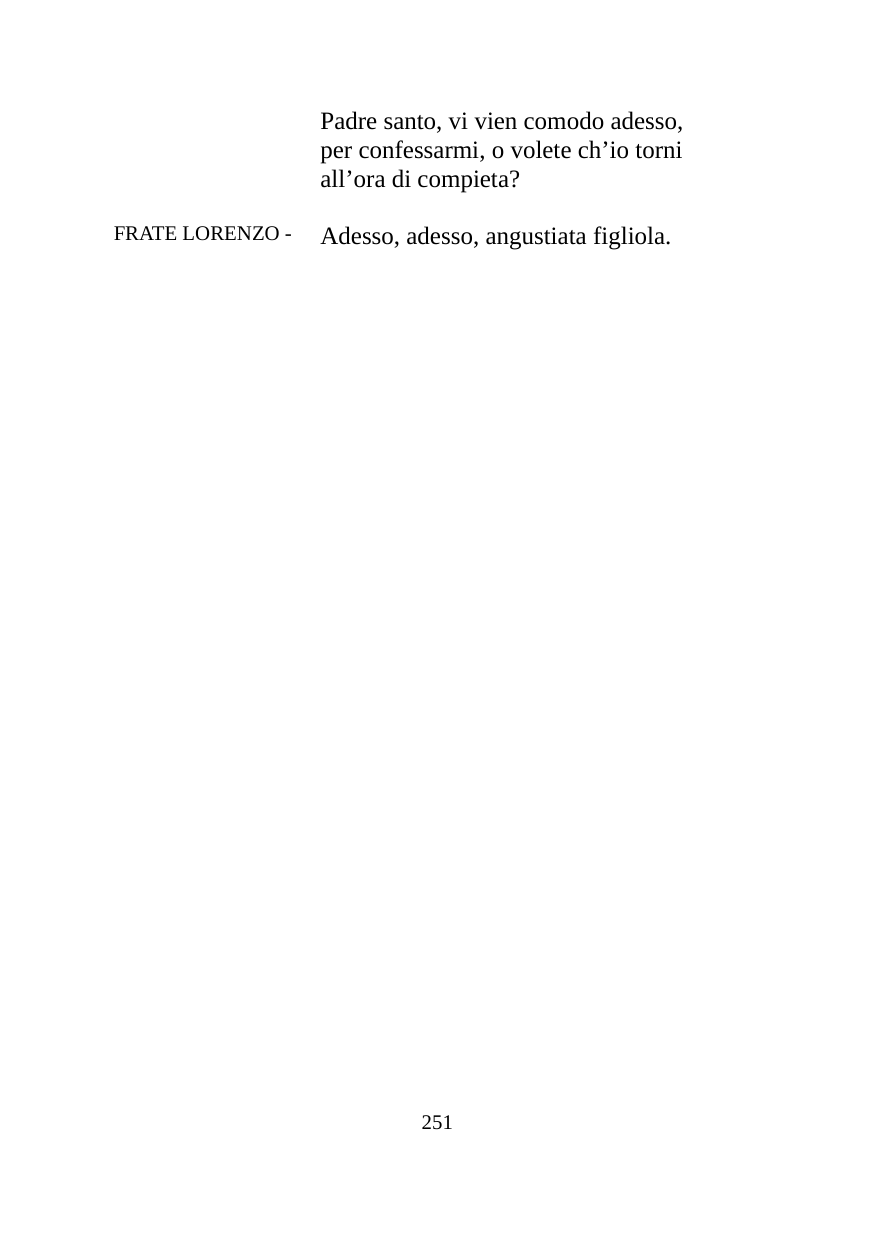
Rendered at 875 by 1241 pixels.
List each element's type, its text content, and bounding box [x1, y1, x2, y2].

table_cell Adesso, adesso, angustiata figliola. [313, 221, 768, 279]
table_cell Padre santo, vi vien comodo adesso, per confessarmi, o volete ch’io torni all’ora di compieta? [313, 106, 768, 221]
table_cell FRATE LORENZO - [106, 221, 313, 279]
table_cell [106, 106, 313, 221]
